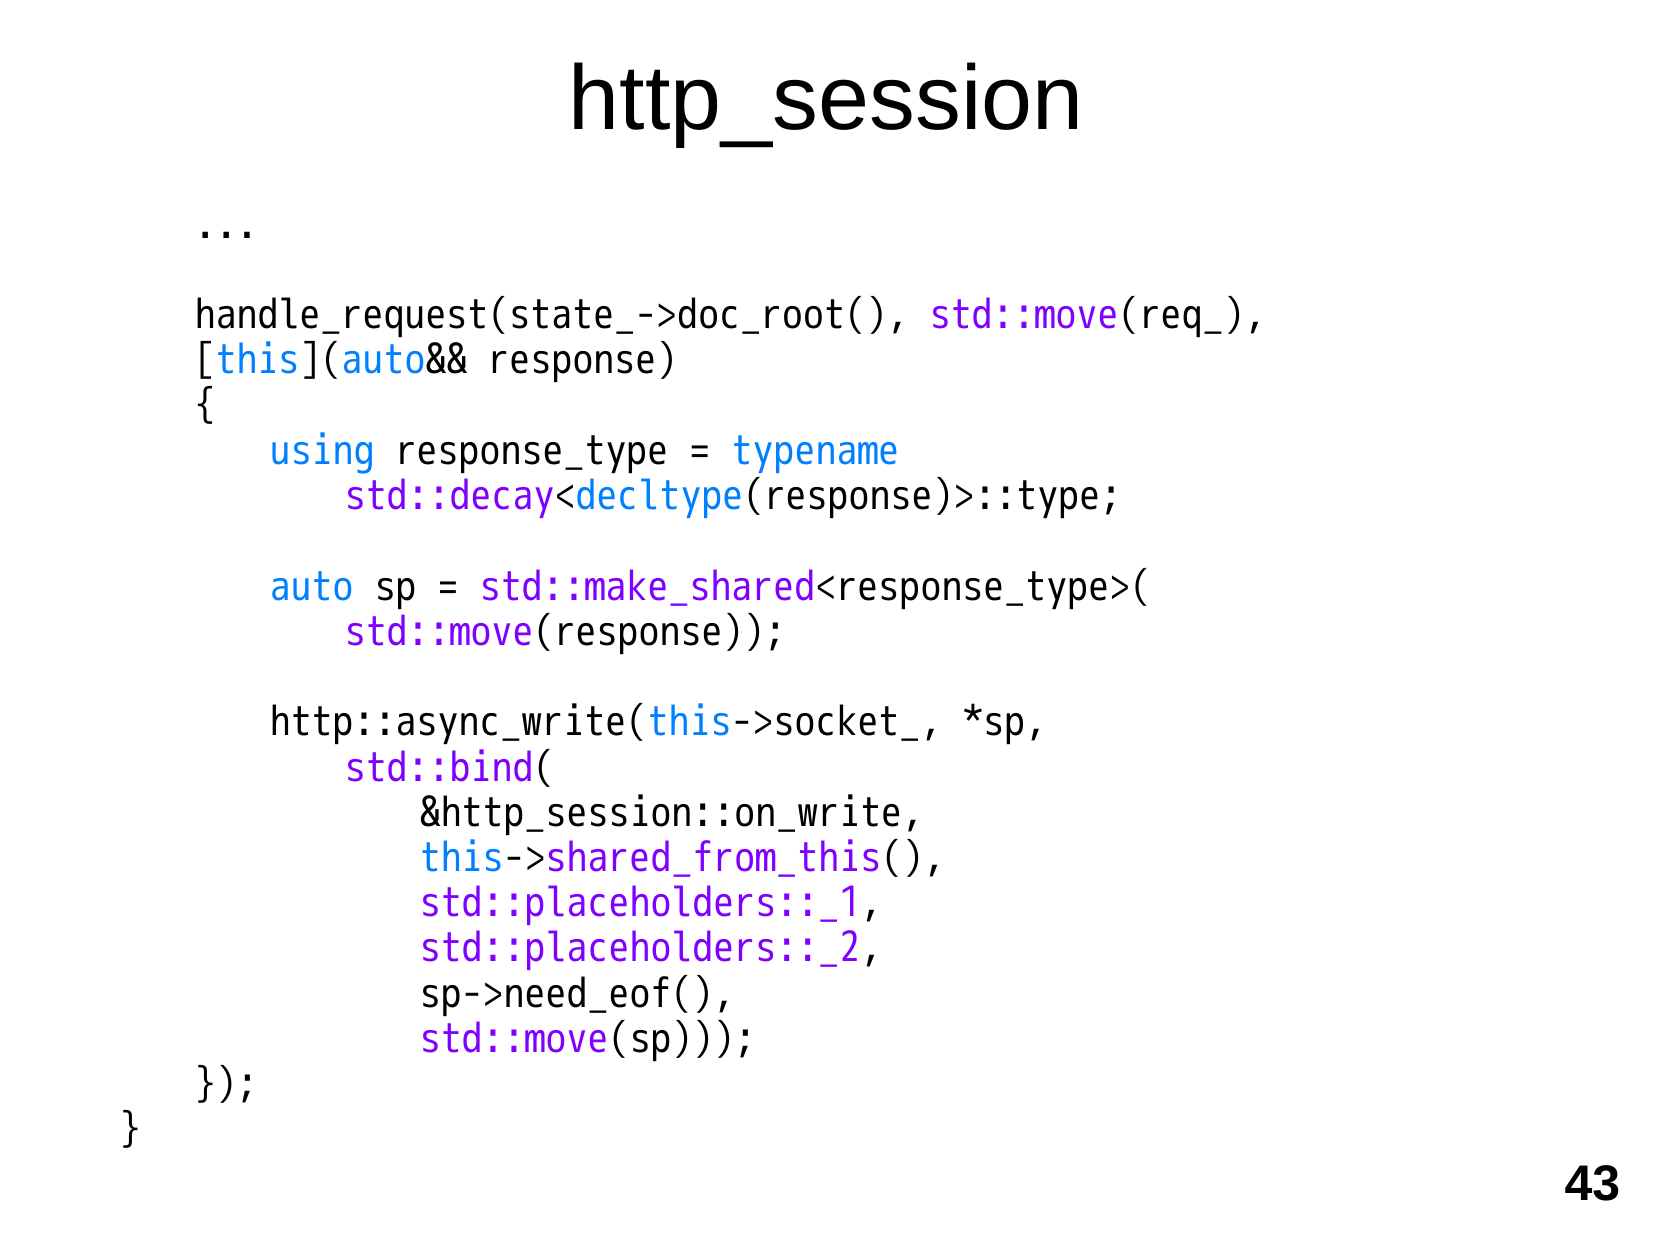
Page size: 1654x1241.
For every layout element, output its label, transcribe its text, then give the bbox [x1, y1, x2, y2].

text_box ... handle_request(state_->doc_root(), std::move(req_), [this](auto&& response) { using response_type = typename std::decay<decltype(response)>::type; auto sp = std::make_shared<response_type>( std::move(response)); http::async_write(this->socket_, *sp, std::bind( &http_session::on_write, this->shared_from_this(), std::placeholders::_1, std::placeholders::_2, sp->need_eof(), std::move(sp))); }); } [104, 195, 1575, 1241]
title http_session [82, 15, 1571, 181]
